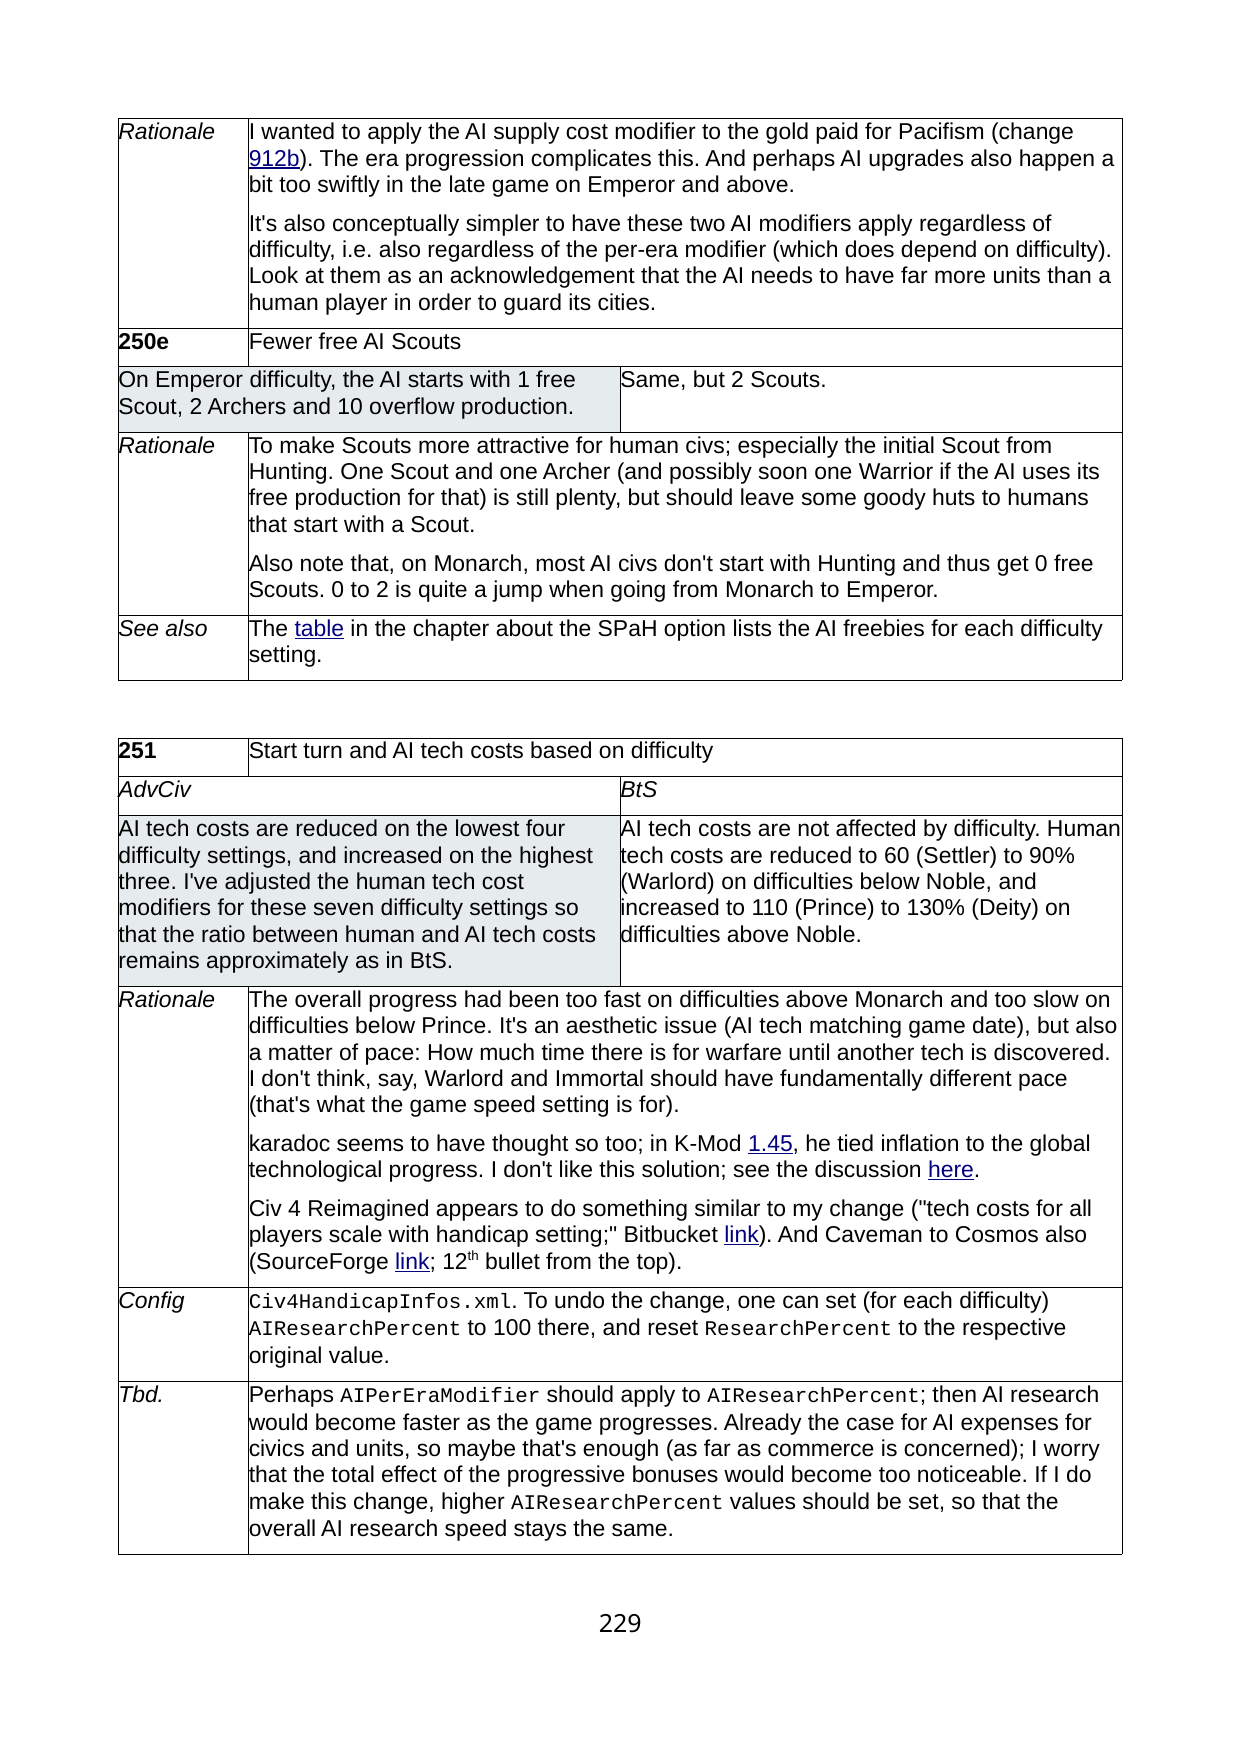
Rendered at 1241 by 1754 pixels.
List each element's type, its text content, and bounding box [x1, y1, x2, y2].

table_header Start turn and AI tech costs based on difficulty [249, 739, 1122, 776]
table_cell Fewer free AI Scouts [249, 329, 1122, 366]
table_cell Civ4HandicapInfos.xml. To undo the change, one can set (for each difficulty) AIResearchPercent to 100 there, and reset ResearchPercent to the respective original value. [249, 1288, 1122, 1381]
table_cell Rationale [119, 119, 248, 327]
table_cell AdvCiv [119, 777, 620, 815]
table_cell Same, but 2 Scouts. [621, 367, 1122, 432]
table_header 251 [119, 739, 248, 776]
table_cell Rationale [119, 433, 248, 614]
table_cell Tbd. [119, 1382, 248, 1554]
table_cell The overall progress had been too fast on difficulties above Monarch and too slow on difficulties below Prince. It's an aesthetic issue (AI tech matching game date), but also a matter of pace: How much time there is for warfare until another tech is discovered. I don't think, say, Warlord and Immortal should have fundamentally different pace (that's what the game speed setting is for). karadoc seems to have thought so too; in K-Mod 1.45, he tied inflation to the global technological progress. I don't like this solution; see the discussion here. Civ 4 Reimagined appears to do something similar to my change ("tech costs for all players scale with handicap setting;" Bitbucket link). And Caveman to Cosmos also (SourceForge link; 12th bullet from the top). [249, 987, 1122, 1287]
table_cell BtS [621, 777, 1122, 815]
table_cell See also [119, 616, 248, 680]
table_cell Perhaps AIPerEraModifier should apply to AIResearchPercent; then AI research would become faster as the game progresses. Already the case for AI expenses for civics and units, so maybe that's enough (as far as commerce is concerned); I worry that the total effect of the progressive bonuses would become too noticeable. If I do make this change, higher AIResearchPercent values should be set, so that the overall AI research speed stays the same. [249, 1382, 1122, 1554]
table_cell I wanted to apply the AI supply cost modifier to the gold paid for Pacifism (change 912b). The era progression complicates this. And perhaps AI upgrades also happen a bit too swiftly in the late game on Emperor and above. It's also conceptually simpler to have these two AI modifiers apply regardless of difficulty, i.e. also regardless of the per-era modifier (which does depend on difficulty). Look at them as an acknowledgement that the AI needs to have far more units than a human player in order to guard its cities. [249, 119, 1122, 327]
table_cell The table in the chapter about the SPaH option lists the AI freebies for each difficulty setting. [249, 616, 1122, 680]
table_cell Rationale [119, 987, 248, 1287]
table_cell 250e [119, 329, 248, 366]
table_cell AI tech costs are reduced on the lowest four difficulty settings, and increased on the highest three. I've adjusted the human tech cost modifiers for these seven difficulty settings so that the ratio between human and AI tech costs remains approximately as in BtS. [119, 816, 620, 986]
table_cell Config [119, 1288, 248, 1381]
table_cell AI tech costs are not affected by difficulty. Human tech costs are reduced to 60 (Settler) to 90% (Warlord) on difficulties below Noble, and increased to 110 (Prince) to 130% (Deity) on difficulties above Noble. [621, 816, 1122, 986]
table_cell On Emperor difficulty, the AI starts with 1 free Scout, 2 Archers and 10 overflow production. [119, 367, 620, 432]
table_cell To make Scouts more attractive for human civs; especially the initial Scout from Hunting. One Scout and one Archer (and possibly soon one Warrior if the AI uses its free production for that) is still plenty, but should leave some goody huts to humans that start with a Scout. Also note that, on Monarch, most AI civs don't start with Hunting and thus get 0 free Scouts. 0 to 2 is quite a jump when going from Monarch to Emperor. [249, 433, 1122, 614]
